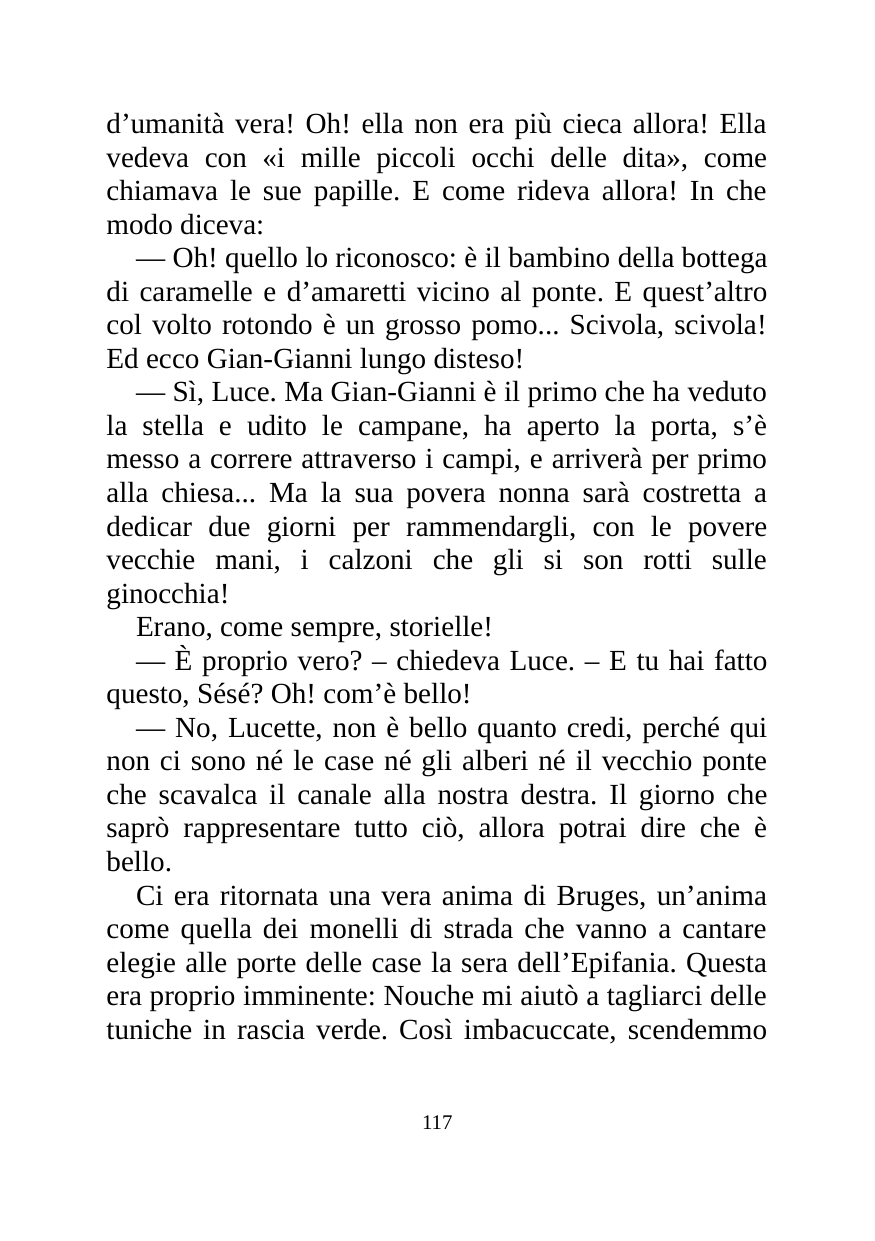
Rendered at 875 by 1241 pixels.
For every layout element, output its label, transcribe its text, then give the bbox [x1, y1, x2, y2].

text Erano, come sempre, storielle! [106, 609, 768, 643]
text — No, Lucette, non è bello quanto credi, perché qui non ci sono né le case né gli alberi né il vecchio ponte che scavalca il canale alla nostra destra. Il giorno che saprò rappresentare tutto ciò, allora potrai dire che è bello. [106, 710, 768, 878]
text — Oh! quello lo riconosco: è il bambino della bottega di caramelle e d’amaretti vicino al ponte. E quest’altro col volto rotondo è un grosso pomo... Scivola, scivola! Ed ecco Gian-Gianni lungo disteso! [106, 240, 768, 374]
text d’umanità vera! Oh! ella non era più cieca allora! Ella vedeva con «i mille piccoli occhi delle dita», come chiamava le sue papille. E come rideva allora! In che modo diceva: [106, 106, 768, 240]
text Ci era ritornata una vera anima di Bruges, un’anima come quella dei monelli di strada che vanno a cantare elegie alle porte delle case la sera dell’Epifania. Questa era proprio imminente: Nouche mi aiutò a tagliarci delle tuniche in rascia verde. Così imbacuccate, scendemmo [106, 878, 768, 1045]
text — È proprio vero? – chiedeva Luce. – E tu hai fatto questo, Sésé? Oh! com’è bello! [106, 643, 768, 710]
text — Sì, Luce. Ma Gian-Gianni è il primo che ha veduto la stella e udito le campane, ha aperto la porta, s’è messo a correre attraverso i campi, e arriverà per primo alla chiesa... Ma la sua povera nonna sarà costretta a dedicar due giorni per rammendargli, con le povere vecchie mani, i calzoni che gli si son rotti sulle ginocchia! [106, 374, 768, 609]
